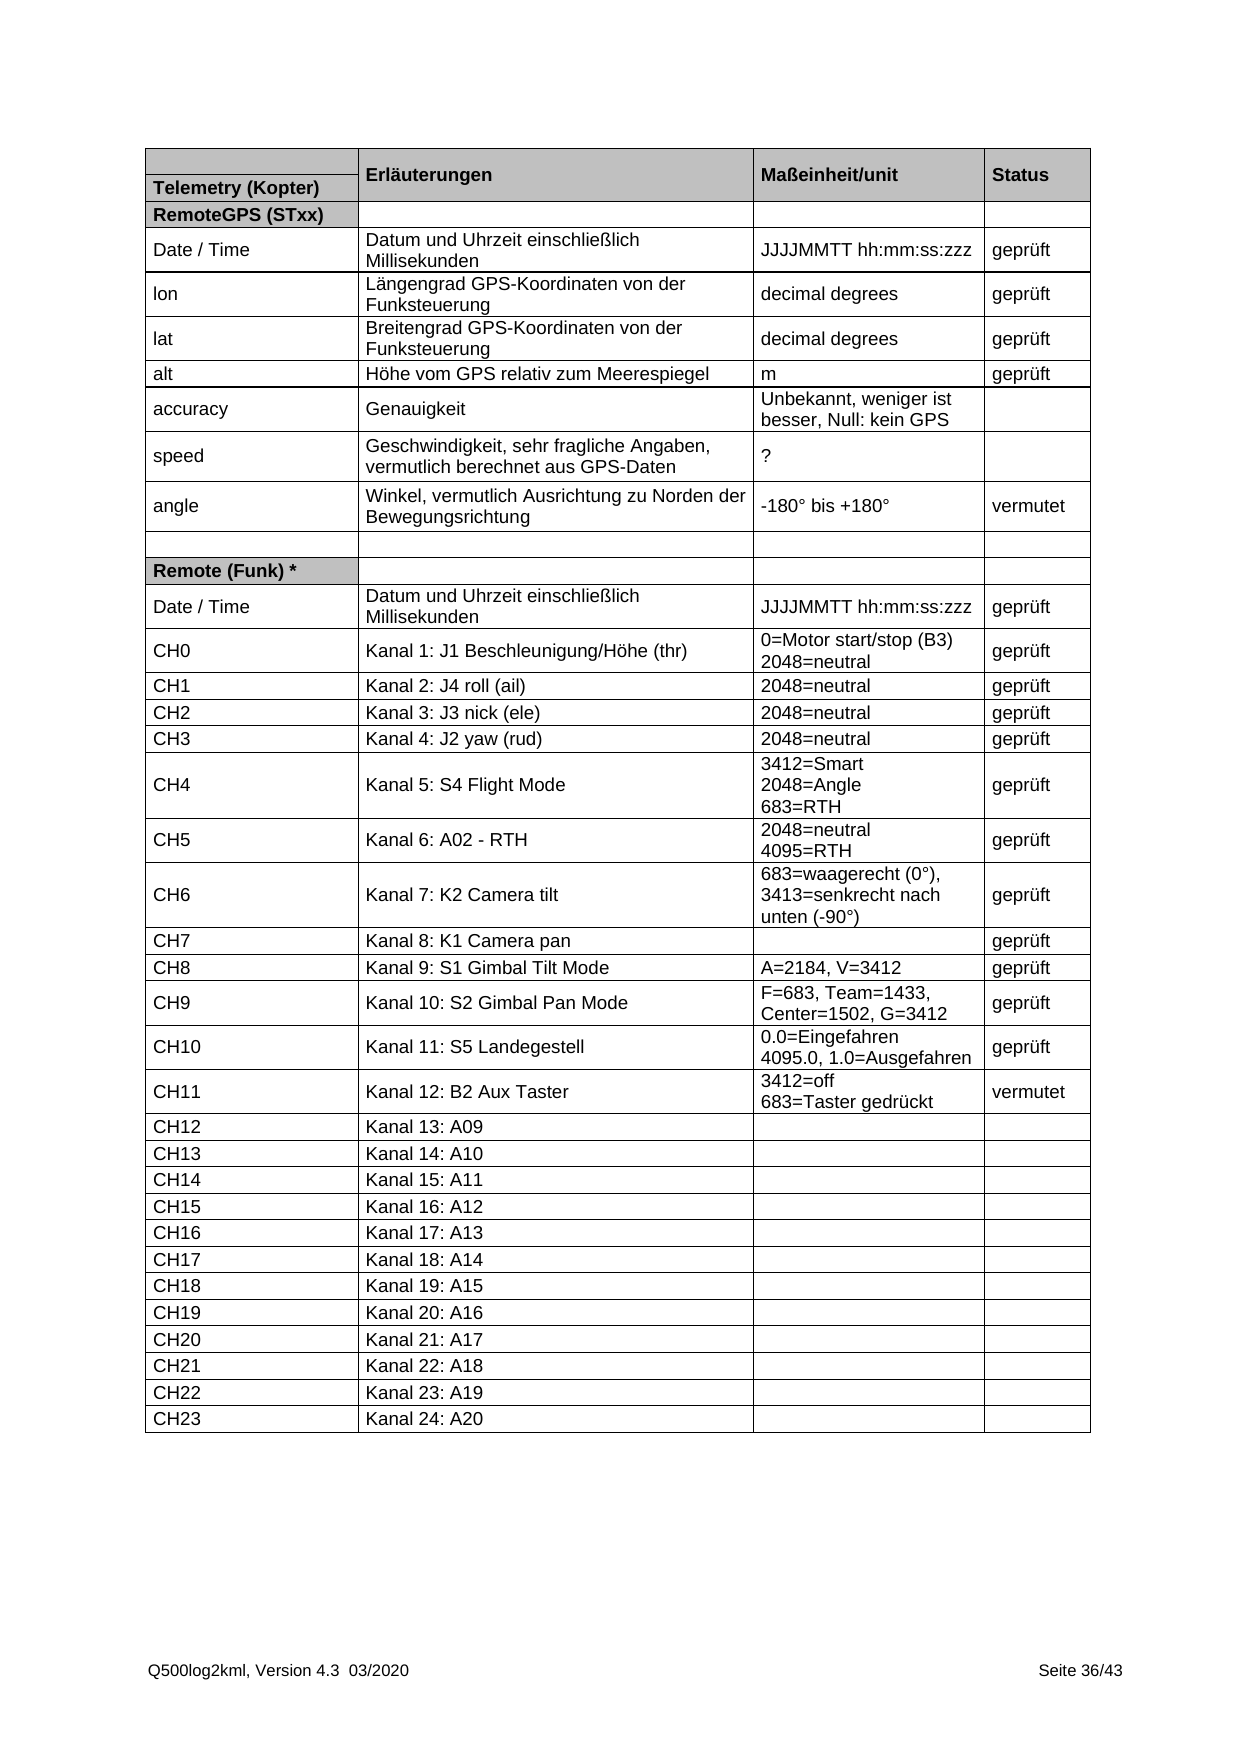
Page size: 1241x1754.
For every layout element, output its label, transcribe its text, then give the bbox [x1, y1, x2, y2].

table_cell CH9 [146, 981, 358, 1024]
table_cell Kanal 22: A18 [359, 1353, 753, 1378]
table_cell geprüft [985, 585, 1090, 628]
table_cell [359, 558, 753, 584]
table_cell Winkel, vermutlich Ausrichtung zu Norden der Bewegungsrichtung [359, 482, 753, 531]
table_cell [754, 1300, 984, 1325]
table_cell Kanal 9: S1 Gimbal Tilt Mode [359, 955, 753, 980]
table_cell [985, 558, 1090, 584]
table_cell Kanal 20: A16 [359, 1300, 753, 1325]
table_cell CH2 [146, 700, 358, 725]
table_cell Date / Time [146, 228, 358, 271]
table_cell CH20 [146, 1326, 358, 1352]
table_cell CH4 [146, 753, 358, 817]
table_cell Kanal 4: J2 yaw (rud) [359, 726, 753, 752]
table_cell CH12 [146, 1114, 358, 1139]
table_cell Kanal 17: A13 [359, 1220, 753, 1246]
table_cell CH19 [146, 1300, 358, 1325]
table_cell Remote (Funk) * [146, 558, 358, 584]
table_cell 2048=neutral [754, 726, 984, 752]
table_cell [985, 1300, 1090, 1325]
table_cell CH11 [146, 1070, 358, 1113]
table_cell 2048=neutral [754, 673, 984, 698]
table_cell Datum und Uhrzeit einschließlich Millisekunden [359, 585, 753, 628]
table_cell Datum und Uhrzeit einschließlich Millisekunden [359, 228, 753, 271]
table_cell CH23 [146, 1406, 358, 1432]
table_cell [754, 1353, 984, 1378]
table_cell JJJJMMTT hh:mm:ss:zzz [754, 585, 984, 628]
table_cell CH7 [146, 928, 358, 954]
table_cell [985, 1353, 1090, 1378]
table_cell [754, 1220, 984, 1246]
table_cell [985, 432, 1090, 481]
table_cell [754, 1326, 984, 1352]
table_cell CH22 [146, 1380, 358, 1405]
table_cell Kanal 14: A10 [359, 1141, 753, 1166]
table_cell Kanal 23: A19 [359, 1380, 753, 1405]
table_cell vermutet [985, 482, 1090, 531]
table_cell CH16 [146, 1220, 358, 1246]
table_cell [146, 532, 358, 557]
table_cell Kanal 10: S2 Gimbal Pan Mode [359, 981, 753, 1024]
table_cell Kanal 24: A20 [359, 1406, 753, 1432]
table_cell CH0 [146, 629, 358, 672]
table_cell 2048=neutral [754, 700, 984, 725]
table_cell [754, 928, 984, 954]
table_cell Kanal 11: S5 Landegestell [359, 1026, 753, 1069]
table_header Maßeinheit/unit [754, 149, 984, 201]
table_cell F=683, Team=1433, Center=1502, G=3412 [754, 981, 984, 1024]
table_cell geprüft [985, 726, 1090, 752]
table_cell [985, 1326, 1090, 1352]
table_cell 683=waagerecht (0°), 3413=senkrecht nach unten (-90°) [754, 863, 984, 927]
table_cell [754, 1141, 984, 1166]
table_cell [754, 1406, 984, 1432]
table_cell angle [146, 482, 358, 531]
table_cell 0.0=Eingefahren 4095.0, 1.0=Ausgefahren [754, 1026, 984, 1069]
table_cell vermutet [985, 1070, 1090, 1113]
table_cell Kanal 13: A09 [359, 1114, 753, 1139]
table_header [146, 149, 358, 174]
table_cell CH14 [146, 1167, 358, 1193]
table_cell accuracy [146, 388, 358, 431]
table_cell Längengrad GPS-Koordinaten von der Funksteuerung [359, 273, 753, 316]
table_cell CH18 [146, 1273, 358, 1299]
table_cell [985, 1141, 1090, 1166]
table_cell Kanal 7: K2 Camera tilt [359, 863, 753, 927]
table_cell decimal degrees [754, 273, 984, 316]
table_cell Kanal 5: S4 Flight Mode [359, 753, 753, 817]
table_cell Kanal 16: A12 [359, 1194, 753, 1219]
table_cell Date / Time [146, 585, 358, 628]
table_cell [754, 202, 984, 227]
table_cell geprüft [985, 273, 1090, 316]
table_cell Unbekannt, weniger ist besser, Null: kein GPS [754, 388, 984, 431]
table_cell [985, 532, 1090, 557]
table_cell Kanal 8: K1 Camera pan [359, 928, 753, 954]
table_cell CH17 [146, 1247, 358, 1272]
table_cell geprüft [985, 629, 1090, 672]
table_cell CH13 [146, 1141, 358, 1166]
table_cell Geschwindigkeit, sehr fragliche Angaben, vermutlich berechnet aus GPS-Daten [359, 432, 753, 481]
table_cell [985, 1167, 1090, 1193]
table_cell geprüft [985, 1026, 1090, 1069]
table_cell m [754, 361, 984, 386]
table_cell Kanal 12: B2 Aux Taster [359, 1070, 753, 1113]
table_cell [985, 1380, 1090, 1405]
table_cell geprüft [985, 928, 1090, 954]
table_cell [985, 1406, 1090, 1432]
table_cell geprüft [985, 753, 1090, 817]
table_cell [754, 558, 984, 584]
table_cell CH1 [146, 673, 358, 698]
table_cell geprüft [985, 981, 1090, 1024]
table_cell [754, 1167, 984, 1193]
table_cell Kanal 6: A02 - RTH [359, 819, 753, 862]
table_cell lat [146, 317, 358, 360]
table_cell 3412=Smart 2048=Angle 683=RTH [754, 753, 984, 817]
table_cell geprüft [985, 863, 1090, 927]
table_cell [985, 202, 1090, 227]
table_cell alt [146, 361, 358, 386]
table_cell CH3 [146, 726, 358, 752]
table_cell [754, 1114, 984, 1139]
table_cell [754, 1194, 984, 1219]
table_cell CH8 [146, 955, 358, 980]
table_cell 2048=neutral 4095=RTH [754, 819, 984, 862]
table_cell CH15 [146, 1194, 358, 1219]
table_cell [985, 1247, 1090, 1272]
table_cell [754, 532, 984, 557]
table_header Erläuterungen [359, 149, 753, 201]
table_cell CH5 [146, 819, 358, 862]
table_cell Breitengrad GPS-Koordinaten von der Funksteuerung [359, 317, 753, 360]
table_cell Kanal 2: J4 roll (ail) [359, 673, 753, 698]
table_cell [754, 1380, 984, 1405]
table_cell CH6 [146, 863, 358, 927]
table_cell geprüft [985, 819, 1090, 862]
table_cell geprüft [985, 955, 1090, 980]
table_cell [985, 1273, 1090, 1299]
table_cell speed [146, 432, 358, 481]
table_cell geprüft [985, 700, 1090, 725]
table_cell [985, 388, 1090, 431]
table_cell Kanal 18: A14 [359, 1247, 753, 1272]
table_cell [359, 532, 753, 557]
table_cell Kanal 15: A11 [359, 1167, 753, 1193]
table_cell -180° bis +180° [754, 482, 984, 531]
table_cell [754, 1247, 984, 1272]
table_cell Genauigkeit [359, 388, 753, 431]
table_cell Kanal 3: J3 nick (ele) [359, 700, 753, 725]
table_cell RemoteGPS (STxx) [146, 202, 358, 227]
table_cell CH21 [146, 1353, 358, 1378]
table_cell geprüft [985, 228, 1090, 271]
table_cell lon [146, 273, 358, 316]
table_cell decimal degrees [754, 317, 984, 360]
table_cell [985, 1194, 1090, 1219]
table_cell geprüft [985, 673, 1090, 698]
table_cell Kanal 19: A15 [359, 1273, 753, 1299]
table_cell geprüft [985, 317, 1090, 360]
table_cell 3412=off 683=Taster gedrückt [754, 1070, 984, 1113]
table_cell JJJJMMTT hh:mm:ss:zzz [754, 228, 984, 271]
table_cell ? [754, 432, 984, 481]
table_cell geprüft [985, 361, 1090, 386]
table_cell [754, 1273, 984, 1299]
table_cell 0=Motor start/stop (B3) 2048=neutral [754, 629, 984, 672]
table_cell A=2184, V=3412 [754, 955, 984, 980]
table_cell Telemetry (Kopter) [146, 175, 358, 201]
table_header Status [985, 149, 1090, 201]
table_cell Kanal 21: A17 [359, 1326, 753, 1352]
table_cell Höhe vom GPS relativ zum Meerespiegel [359, 361, 753, 386]
table_cell [985, 1114, 1090, 1139]
table_cell CH10 [146, 1026, 358, 1069]
table_cell [359, 202, 753, 227]
table_cell [985, 1220, 1090, 1246]
table_cell Kanal 1: J1 Beschleunigung/Höhe (thr) [359, 629, 753, 672]
